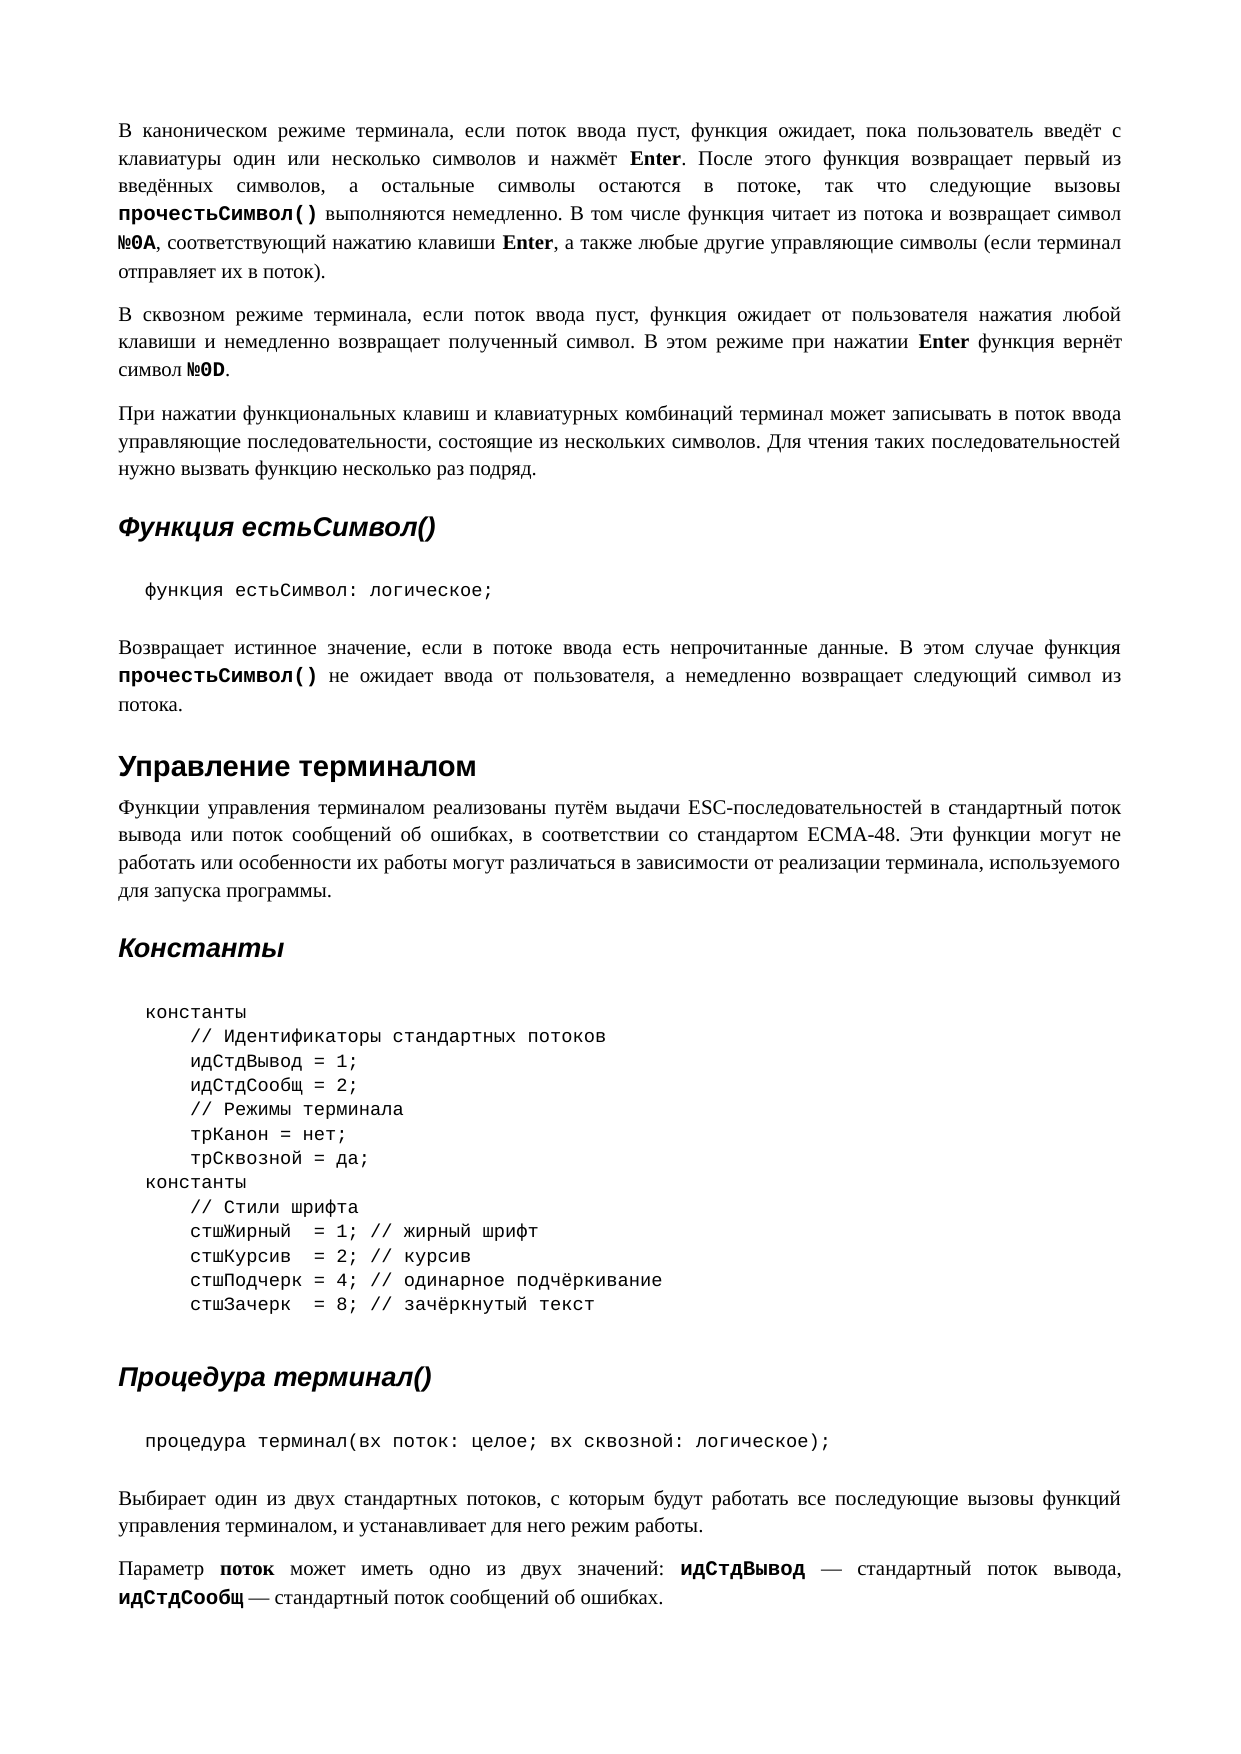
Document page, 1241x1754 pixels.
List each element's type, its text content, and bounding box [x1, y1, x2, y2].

text константы // Стили шрифта стшЖирный = 1; // жирный шрифт стшКурсив = 2; // курсив стшПодчерк = 4; // одинарное подчёркивание стшЗачерк = 8; // зачёркнутый текст [136, 1164, 1104, 1325]
subtitle Управление терминалом [118, 749, 1122, 782]
text Возвращает истинное значение, если в потоке ввода есть непрочитанные данные. В этом случае функция прочестьСимвол() не ожидает ввода от пользователя, а немедленно возвращает следующий символ из потока. [118, 635, 1122, 716]
text Функции управления терминалом реализованы путём выдачи ESC-последовательностей в стандартный поток вывода или поток сообщений об ошибках, в соответствии со стандартом ECMA-48. Эти функции могут не работать или особенности их работы могут различаться в зависимости от реализации терминала, используемого для запуска программы. [118, 795, 1122, 902]
text В сквозном режиме терминала, если поток ввода пуст, функция ожидает от пользователя нажатия любой клавиши и немедленно возвращает полученный символ. В этом режиме при нажатии Enter функция вернёт символ №0D. [118, 302, 1122, 383]
text Выбирает один из двух стандартных потоков, с которым будут работать все последующие вызовы функций управления терминалом, и устанавливает для него режим работы. [118, 1486, 1122, 1537]
subtitle Функция естьСимвол() [118, 511, 1122, 542]
text процедура терминал(вх поток: целое; вх сквозной: логическое); [136, 1423, 1104, 1462]
text В каноническом режиме терминала, если поток ввода пуст, функция ожидает, пока пользователь введёт с клавиатуры один или несколько символов и нажмёт Enter. После этого функция возвращает первый из введённых символов, а остальные символы остаются в потоке, так что следующие вызовы прочестьСимвол() выполняются немедленно. В том числе функция читает из потока и возвращает символ №0A, соответствующий нажатию клавиши Enter, а также любые другие управляющие символы (если терминал отправляет их в поток). [118, 118, 1122, 283]
subtitle Константы [118, 932, 1122, 963]
text При нажатии функциональных клавиш и клавиатурных комбинаций терминал может записывать в поток ввода управляющие последовательности, состоящие из нескольких символов. Для чтения таких последовательностей нужно вызвать функцию несколько раз подряд. [118, 401, 1122, 480]
subtitle Процедура терминал() [118, 1361, 1122, 1393]
text Параметр поток может иметь одно из двух значений: идСтдВывод — стандартный поток вывода, идСтдСообщ — стандартный поток сообщений об ошибках. [118, 1555, 1122, 1610]
text функция естьСимвол: логическое; [136, 572, 1104, 611]
text константы // Идентификаторы стандартных потоков идСтдВывод = 1; идСтдСообщ = 2; // Режимы терминала трКанон = нет; трСквозной = да; [136, 994, 1104, 1164]
